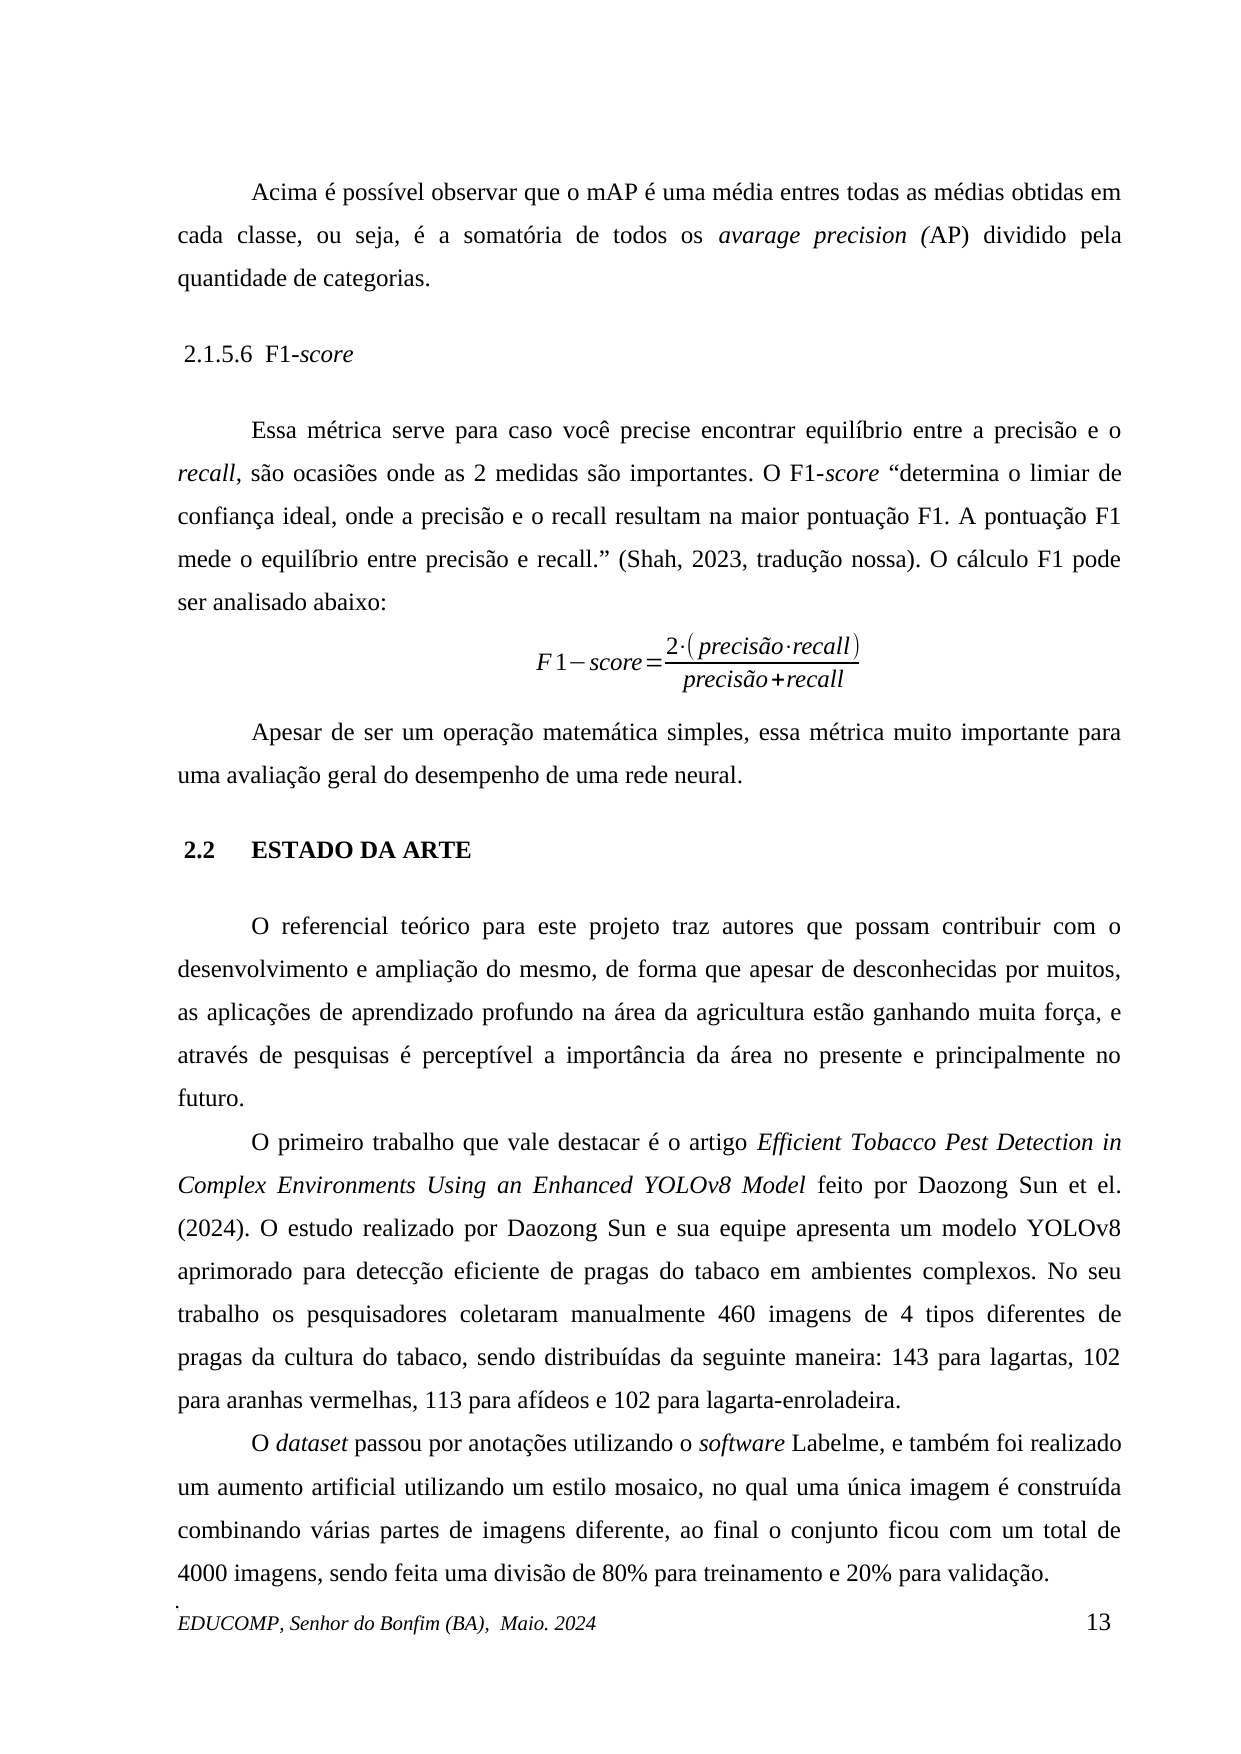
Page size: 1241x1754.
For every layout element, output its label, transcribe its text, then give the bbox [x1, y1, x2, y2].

text Apesar de ser um operação matemática simples, essa métrica muito importante para uma avaliação geral do desempenho de uma rede neural. [177, 717, 1122, 788]
text O referencial teórico para este projeto traz autores que possam contribuir com o desenvolvimento e ampliação do mesmo, de forma que apesar de desconhecidas por muitos, as aplicações de aprendizado profundo na área da agricultura estão ganhando muita força, e através de pesquisas é perceptível a importância da área no presente e principalmente no futuro. [177, 911, 1122, 1112]
text O dataset passou por anotações utilizando o software Labelme, e também foi realizado um aumento artificial utilizando um estilo mosaico, no qual uma única imagem é construída combinando várias partes de imagens diferente, ao final o conjunto ficou com um total de 4000 imagens, sendo feita uma divisão de 80% para treinamento e 20% para validação. [177, 1428, 1122, 1587]
text Acima é possível observar que o mAP é uma média entres todas as médias obtidas em cada classe, ou seja, é a somatória de todos os avarage precision (AP) dividido pela quantidade de categorias. [177, 177, 1122, 292]
subtitle ESTADO DA ARTE [177, 835, 1122, 864]
text O primeiro trabalho que vale destacar é o artigo Efficient Tobacco Pest Detection in Complex Environments Using an Enhanced YOLOv8 Model feito por Daozong Sun et el. (2024). O estudo realizado por Daozong Sun e sua equipe apresenta um modelo YOLOv8 aprimorado para detecção eficiente de pragas do tabaco em ambientes complexos. No seu trabalho os pesquisadores coletaram manualmente 460 imagens de 4 tipos diferentes de pragas da cultura do tabaco, sendo distribuídas da seguinte maneira: 143 para lagartas, 102 para aranhas vermelhas, 113 para afídeos e 102 para lagarta-enroladeira. [177, 1127, 1122, 1414]
text Essa métrica serve para caso você precise encontrar equilíbrio entre a precisão e o recall, são ocasiões onde as 2 medidas são importantes. O F1-score “determina o limiar de confiança ideal, onde a precisão e o recall resultam na maior pontuação F1. A pontuação F1 mede o equilíbrio entre precisão e recall.” (Shah, 2023, tradução nossa). O cálculo F1 pode ser analisado abaixo: [177, 415, 1122, 616]
subtitle F1-score [177, 339, 1122, 368]
